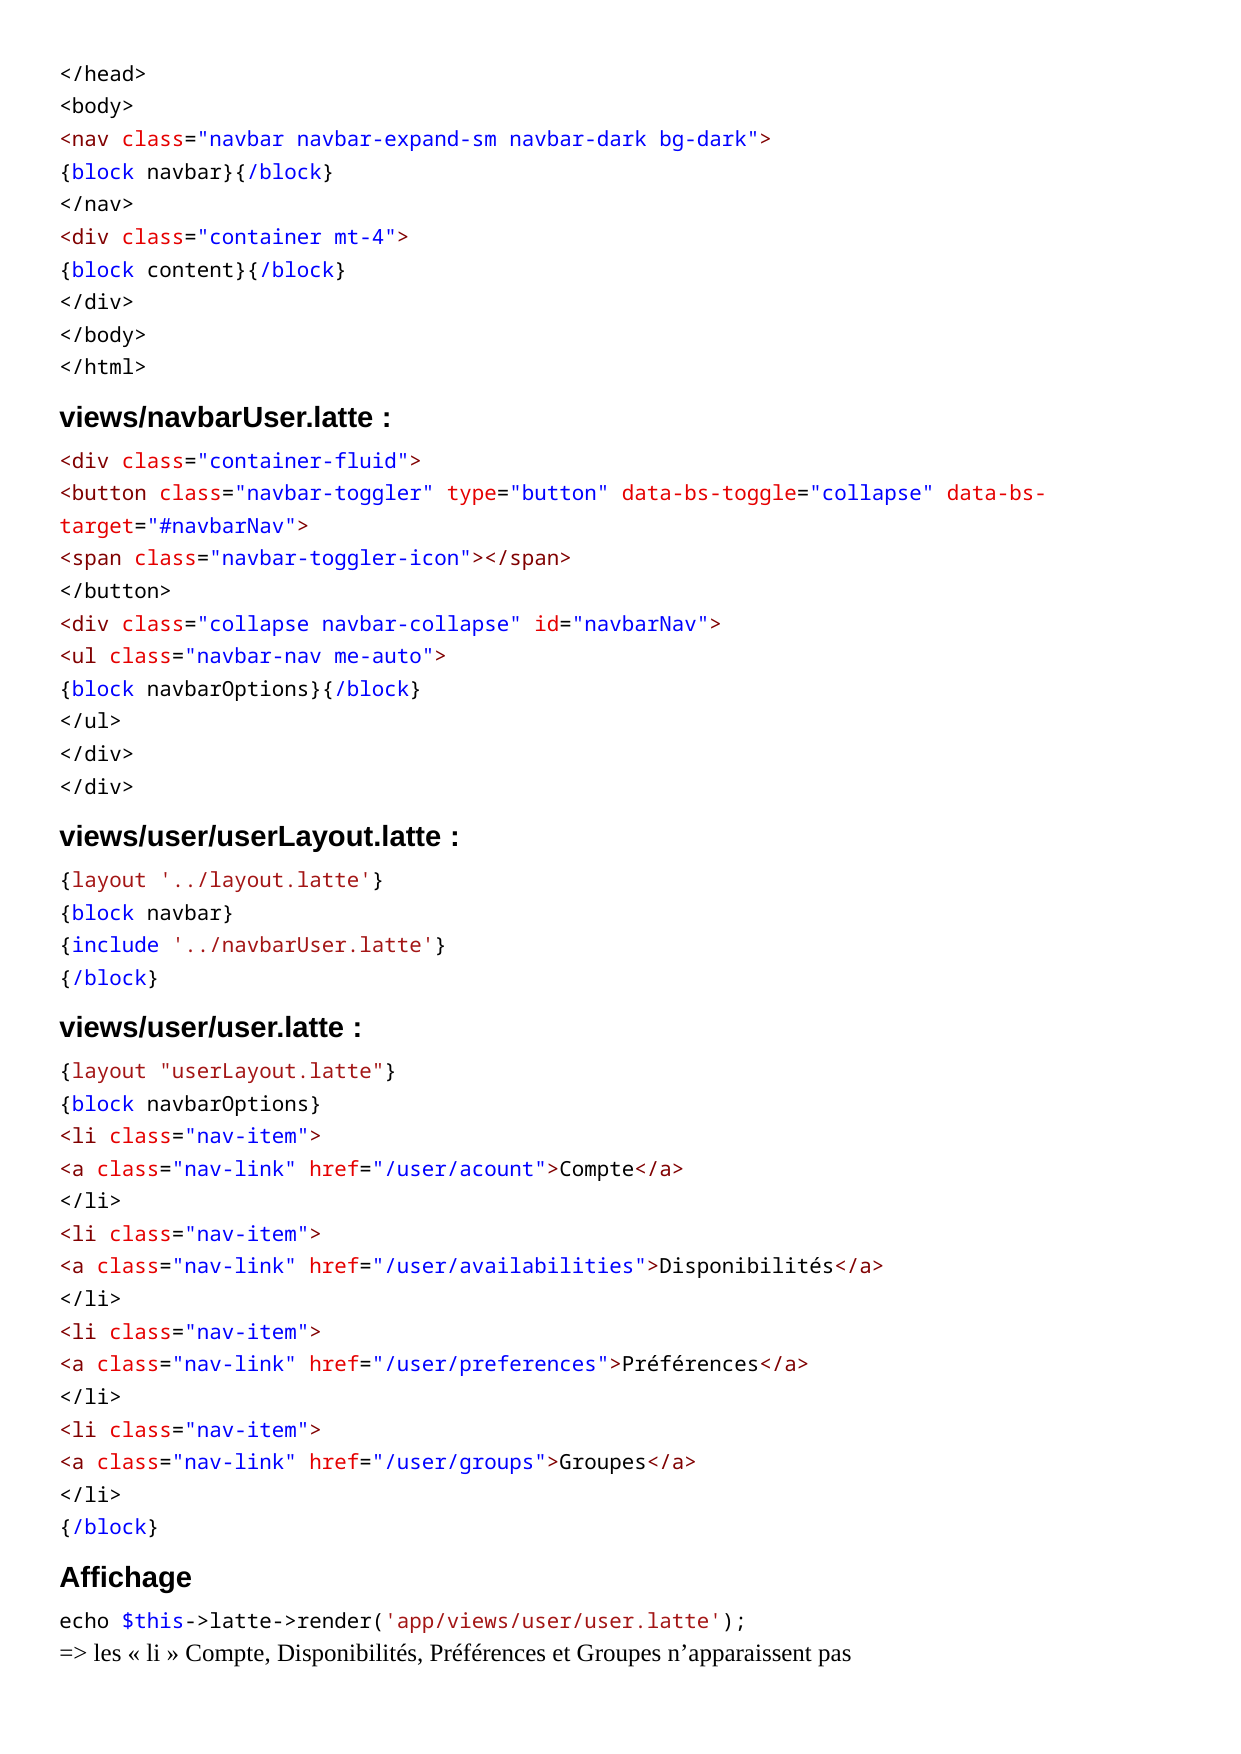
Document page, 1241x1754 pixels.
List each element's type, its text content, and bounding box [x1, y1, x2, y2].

text <nav class="navbar navbar-expand-sm navbar-dark bg-dark"> [59, 124, 1181, 153]
text <li class="nav-item"> [59, 1317, 1181, 1345]
text <span class="navbar-toggler-icon"></span> [59, 543, 1181, 572]
text {block content}{/block} [59, 255, 1181, 283]
text </button> [59, 576, 1181, 604]
text <a class="nav-link" href="/user/availabilities">Disponibilités</a> [59, 1252, 1181, 1280]
text </div> [59, 772, 1181, 800]
text </ul> [59, 707, 1181, 735]
text </div> [59, 739, 1181, 768]
text <a class="nav-link" href="/user/acount">Compte</a> [59, 1154, 1181, 1182]
text {block navbarOptions}{/block} [59, 674, 1181, 702]
text {layout '../layout.latte'} [59, 865, 1181, 893]
text {/block} [59, 1512, 1181, 1541]
text <div class="container mt-4"> [59, 222, 1181, 251]
text </body> [59, 320, 1181, 348]
text </nav> [59, 189, 1181, 218]
text {block navbar}{/block} [59, 157, 1181, 185]
text </head> [59, 59, 1181, 87]
text {/block} [59, 963, 1181, 991]
subtitle views/user/userLayout.latte : [59, 819, 1181, 852]
text <li class="nav-item"> [59, 1219, 1181, 1247]
text <button class="navbar-toggler" type="button" data-bs-toggle="collapse" data-bs-target="#navbarNav"> [59, 478, 1181, 539]
text {include '../navbarUser.latte'} [59, 930, 1181, 959]
text </html> [59, 352, 1181, 381]
text </li> [59, 1284, 1181, 1313]
text <div class="container-fluid"> [59, 446, 1181, 474]
text echo $this->latte->render('app/views/user/user.latte'); [59, 1606, 1181, 1634]
text <li class="nav-item"> [59, 1415, 1181, 1443]
subtitle views/user/user.latte : [59, 1010, 1181, 1043]
text {layout "userLayout.latte"} [59, 1056, 1181, 1084]
text => les « li » Compte, Disponibilités, Préférences et Groupes n’apparaissent pas [59, 1638, 1181, 1667]
text </li> [59, 1480, 1181, 1508]
text {block navbar} [59, 898, 1181, 926]
text <div class="collapse navbar-collapse" id="navbarNav"> [59, 609, 1181, 637]
subtitle Affichage [59, 1560, 1181, 1593]
text </li> [59, 1186, 1181, 1215]
text <body> [59, 92, 1181, 120]
text <li class="nav-item"> [59, 1121, 1181, 1150]
subtitle views/navbarUser.latte : [59, 400, 1181, 433]
text <a class="nav-link" href="/user/groups">Groupes</a> [59, 1447, 1181, 1476]
text </div> [59, 287, 1181, 316]
text <ul class="navbar-nav me-auto"> [59, 641, 1181, 670]
text {block navbarOptions} [59, 1089, 1181, 1117]
text </li> [59, 1382, 1181, 1411]
text <a class="nav-link" href="/user/preferences">Préférences</a> [59, 1349, 1181, 1378]
